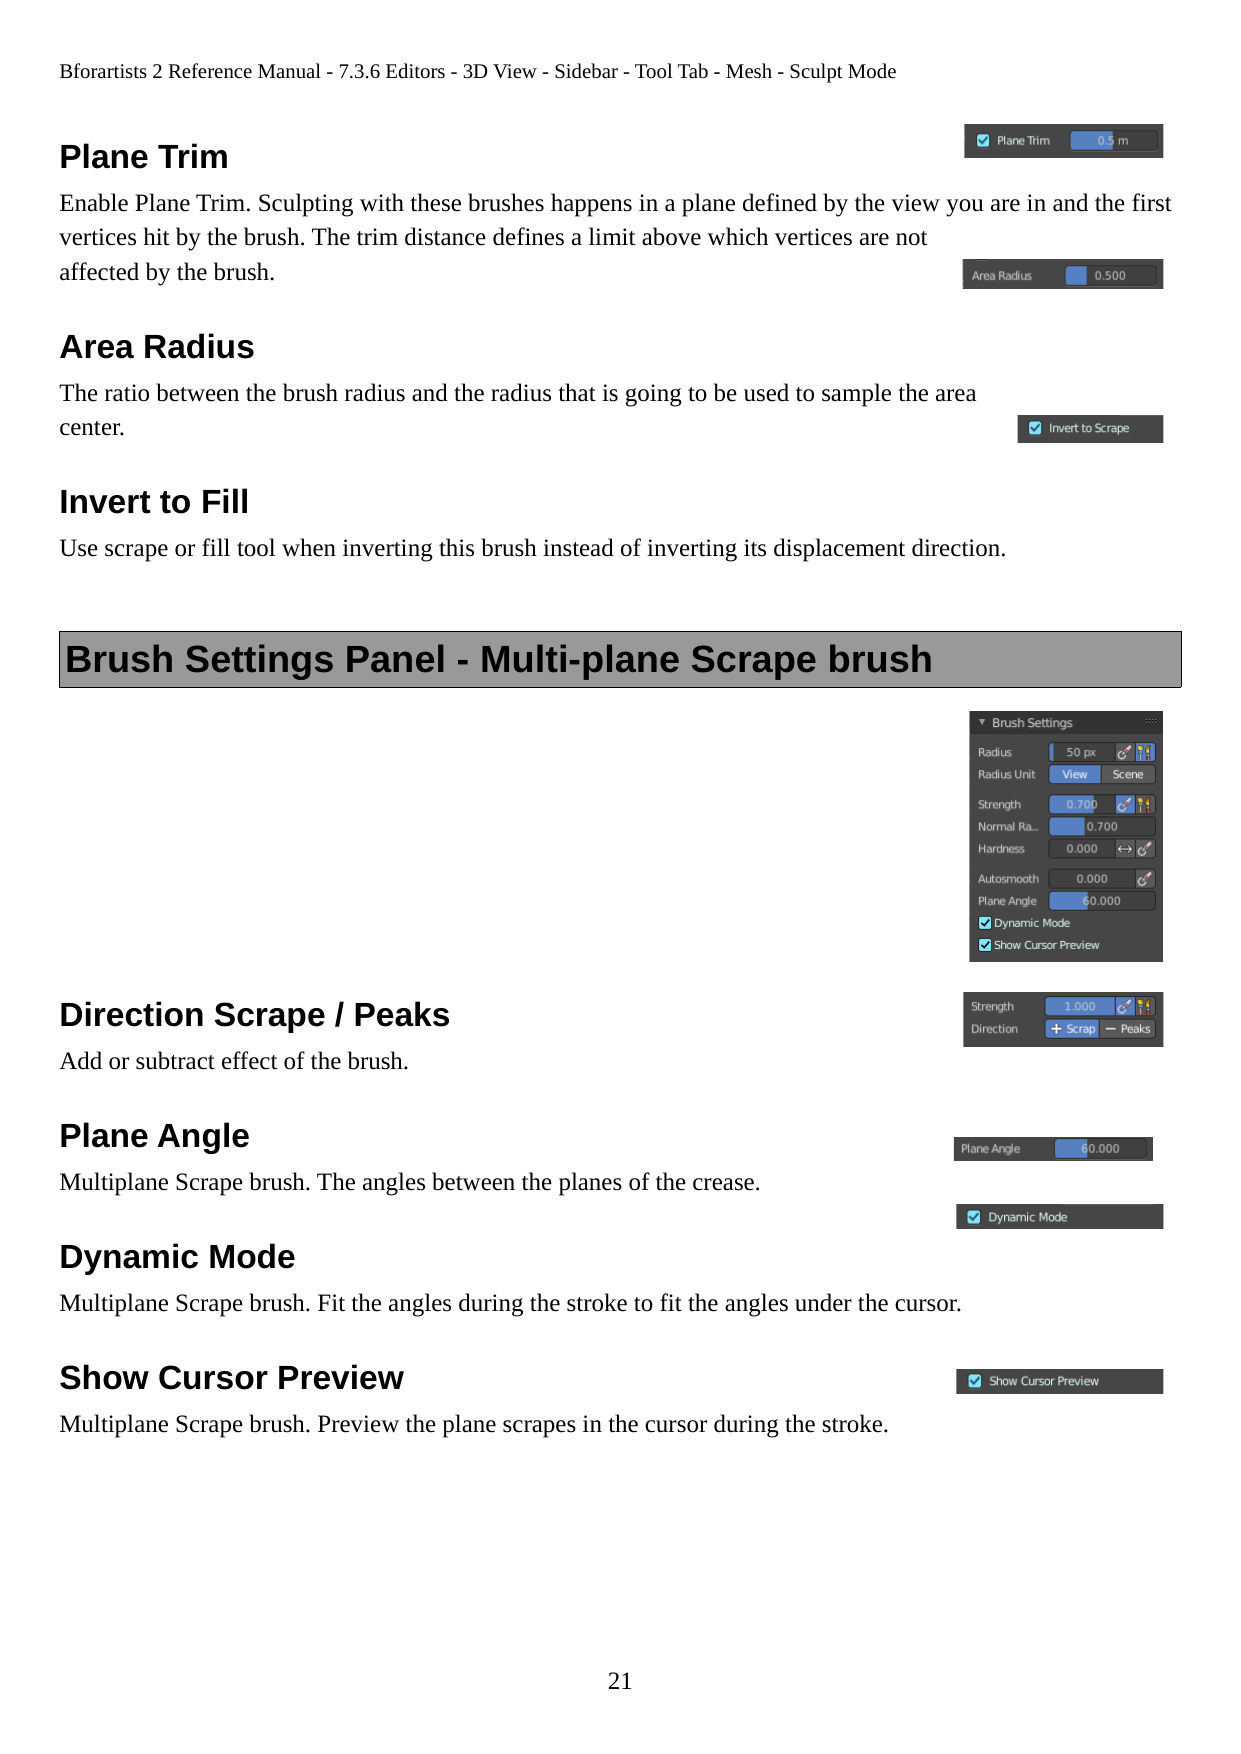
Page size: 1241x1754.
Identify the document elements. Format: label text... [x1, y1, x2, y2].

text The ratio between the brush radius and the radius that is going to be used to sample the area center. [59, 378, 1181, 441]
picture [963, 992, 1164, 1047]
picture [953, 1137, 1153, 1161]
text Multiplane Scrape brush. Preview the plane scrapes in the cursor during the stroke. [59, 1409, 1181, 1438]
picture [956, 1369, 1164, 1394]
text Multiplane Scrape brush. The angles between the planes of the crease. [59, 1167, 1181, 1196]
subtitle Show Cursor Preview [59, 1358, 1181, 1397]
subtitle Plane Trim [59, 137, 1181, 175]
text Add or subtract effect of the brush. [59, 1046, 1181, 1075]
text Enable Plane Trim. Sculpting with these brushes happens in a plane defined by the view you are in and the first vertices hit by the brush. The trim distance defines a limit above which vertices are not affected by the brush. [59, 188, 1181, 286]
picture [956, 1204, 1164, 1229]
subtitle Dynamic Mode [59, 1237, 1181, 1276]
table_header Brush Settings Panel - Multi-plane Scrape brush [60, 632, 1181, 687]
subtitle Plane Angle [59, 1116, 1181, 1155]
subtitle Area Radius [59, 327, 1181, 365]
picture [962, 259, 1164, 289]
picture [964, 124, 1164, 158]
picture [1017, 415, 1164, 443]
subtitle Direction Scrape / Peaks [59, 995, 963, 1034]
text Use scrape or fill tool when inverting this brush instead of inverting its displacement direction. [59, 533, 1181, 562]
text Multiplane Scrape brush. Fit the angles during the stroke to fit the angles under the cursor. [59, 1288, 1181, 1317]
subtitle Invert to Fill [59, 482, 1181, 521]
picture [969, 711, 1163, 962]
subtitle [1164, 995, 1181, 1034]
